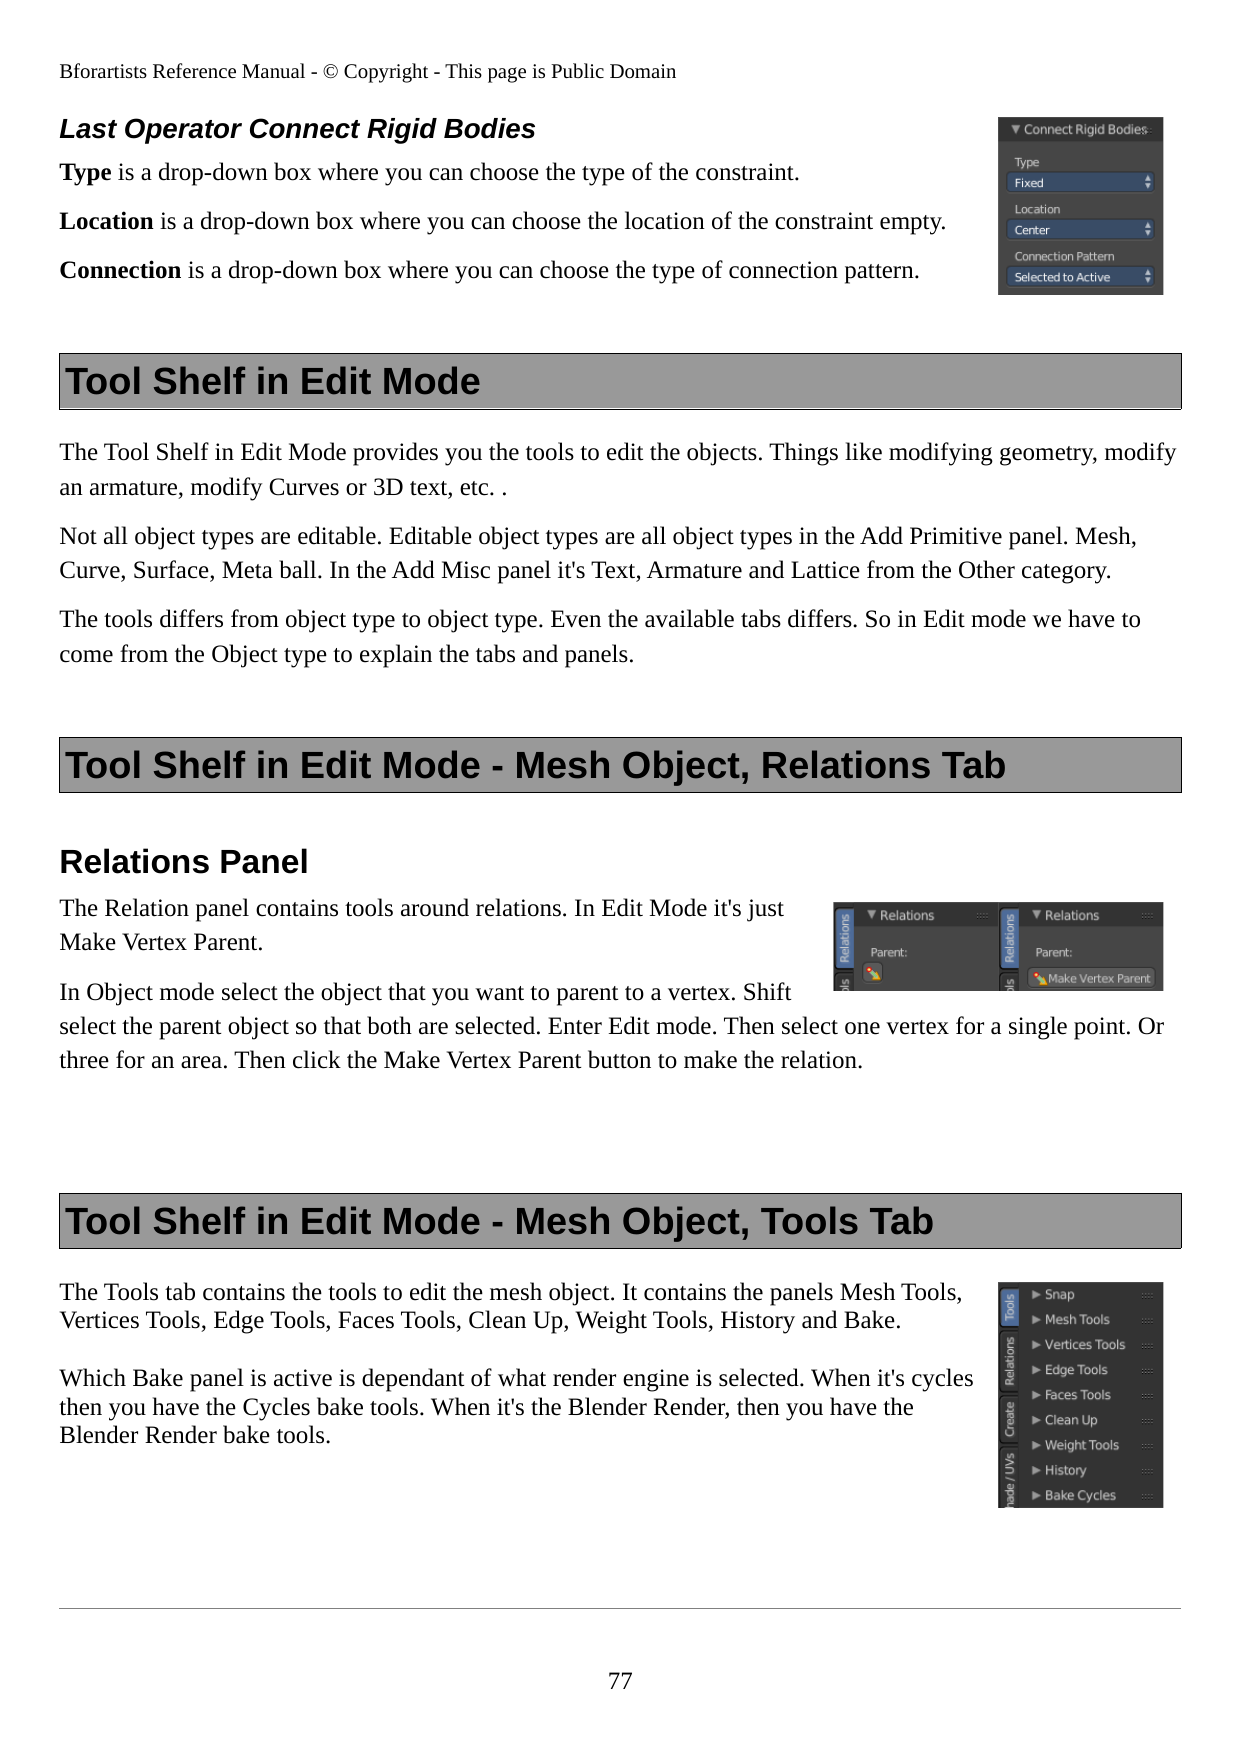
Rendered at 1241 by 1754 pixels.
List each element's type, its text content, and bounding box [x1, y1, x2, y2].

picture [998, 1282, 1164, 1508]
text The Tools tab contains the tools to edit the mesh object. It contains the panels Mesh Tools, Vertices Tools, Edge Tools, Faces Tools, Clean Up, Weight Tools, History and Bake. [59, 1277, 1181, 1334]
text The Relation panel contains tools around relations. In Edit Mode it's just Make Vertex Parent. [59, 893, 1181, 956]
text Which Bake panel is active is dependant of what render engine is selected. When it's cycles then you have the Cycles bake tools. When it's the Blender Render, then you have the Blender Render bake tools. [59, 1363, 998, 1449]
table_header Tool Shelf in Edit Mode [60, 354, 1181, 408]
text Type is a drop-down box where you can choose the type of the constraint. [59, 157, 998, 186]
text In Object mode select the object that you want to parent to a vertex. Shift select the parent object so that both are selected. Enter Edit mode. Then select one vertex for a single point. Or three for an area. Then click the Make Vertex Parent button to make the relation. [59, 977, 1181, 1074]
text Connection is a drop-down box where you can choose the type of connection pattern. [59, 255, 998, 284]
text Not all object types are editable. Editable object types are all object types in the Add Primitive panel. Mesh, Curve, Surface, Meta ball. In the Add Misc panel it's Text, Armature and Lattice from the Other category. [59, 521, 1181, 584]
text The tools differs from object type to object type. Even the available tabs differs. So in Edit mode we have to come from the Object type to explain the tabs and panels. [59, 604, 1181, 668]
table_header Tool Shelf in Edit Mode - Mesh Object, Relations Tab [60, 738, 1181, 792]
subtitle Last Operator Connect Rigid Bodies [59, 113, 1181, 144]
picture [833, 902, 1164, 991]
picture [998, 117, 1164, 295]
subtitle Relations Panel [59, 842, 1181, 881]
table_header Tool Shelf in Edit Mode - Mesh Object, Tools Tab [60, 1194, 1181, 1248]
text The Tool Shelf in Edit Mode provides you the tools to edit the objects. Things like modifying geometry, modify an armature, modify Curves or 3D text, etc. . [59, 437, 1181, 501]
text Location is a drop-down box where you can choose the location of the constraint empty. [59, 206, 998, 235]
